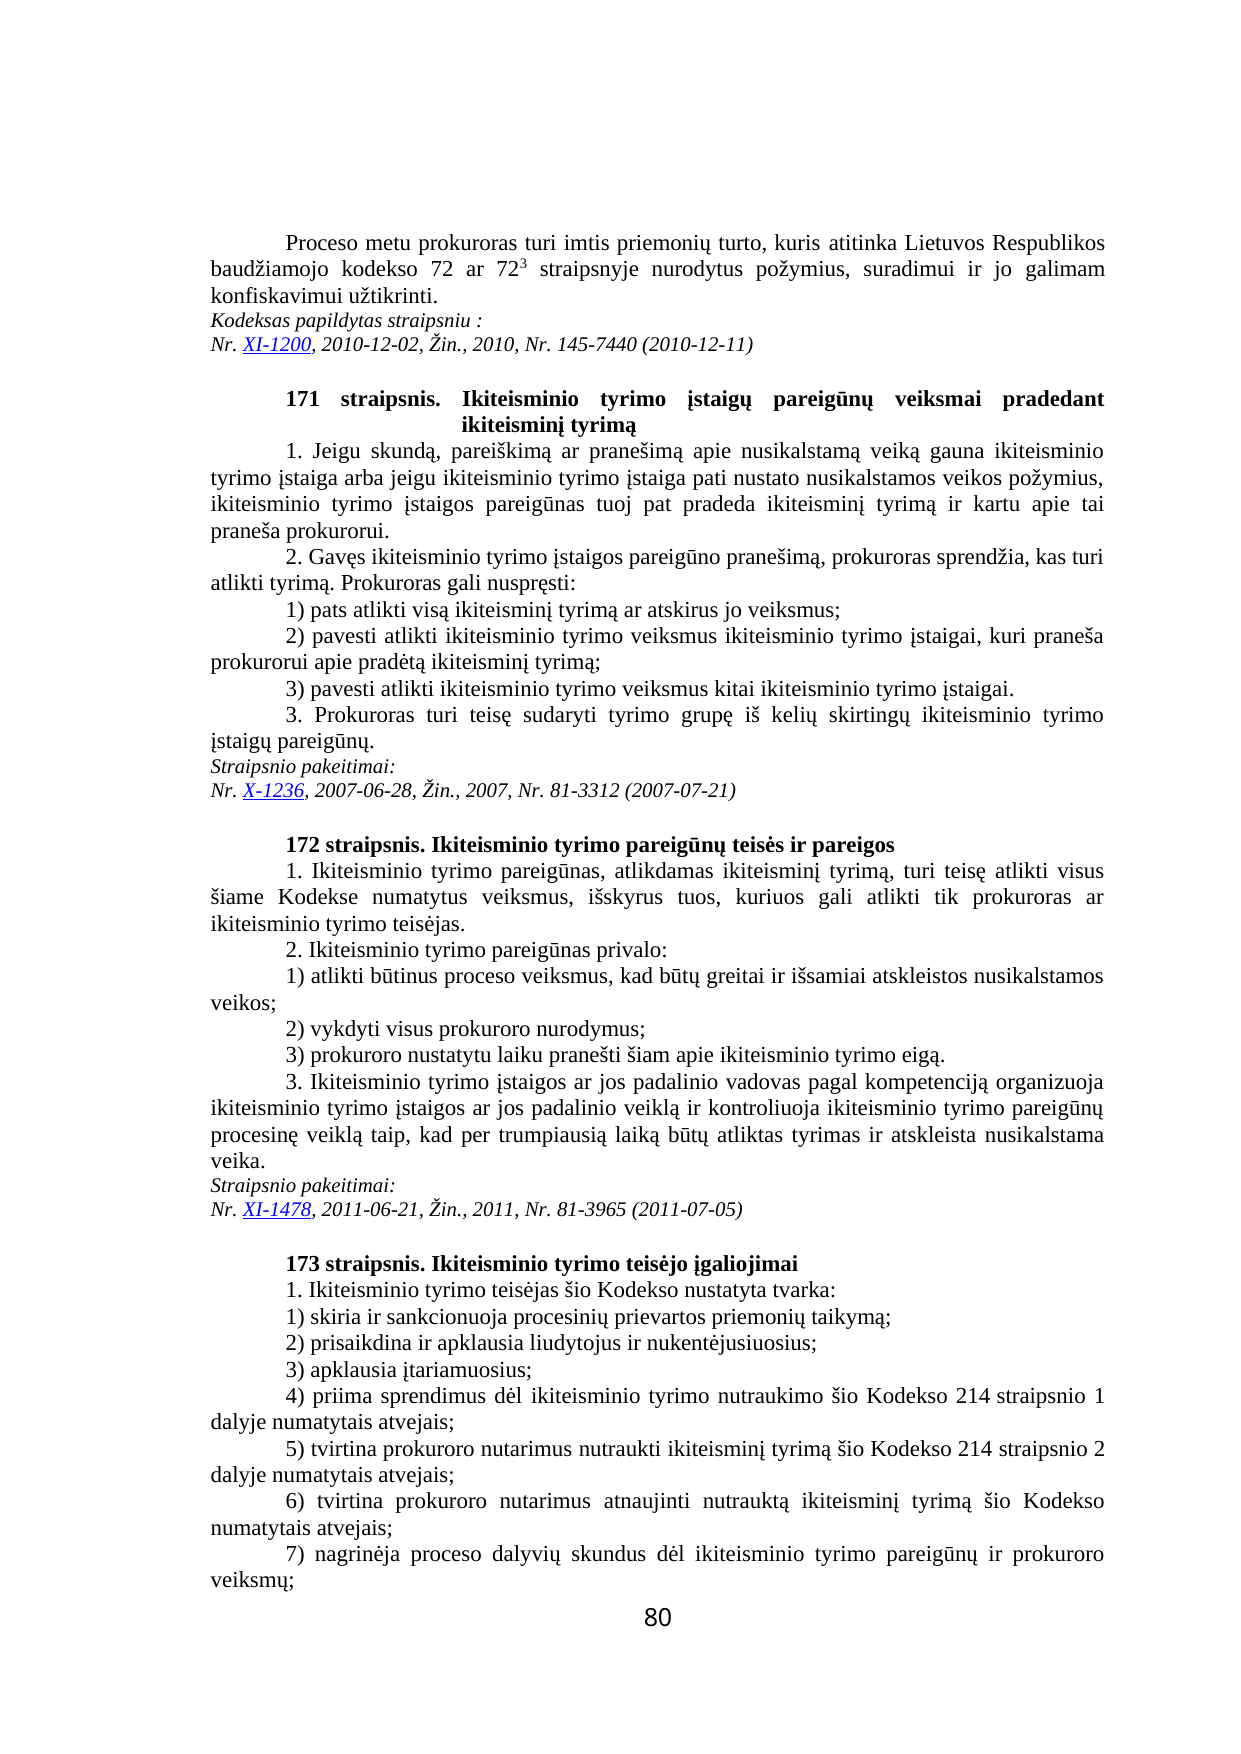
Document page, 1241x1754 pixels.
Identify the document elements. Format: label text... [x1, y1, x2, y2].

text 2) pavesti atlikti ikiteisminio tyrimo veiksmus ikiteisminio tyrimo įstaigai, kuri praneša prokurorui apie pradėtą ikiteisminį tyrimą; [210, 622, 1105, 675]
text 5) tvirtina prokuroro nutarimus nutraukti ikiteisminį tyrimą šio Kodekso 214 straipsnio 2 dalyje numatytais atvejais; [210, 1435, 1105, 1487]
text 1. Jeigu skundą, pareiškimą ar pranešimą apie nusikalstamą veiką gauna ikiteisminio tyrimo įstaiga arba jeigu ikiteisminio tyrimo įstaiga pati nustato nusikalstamos veikos požymius, ikiteisminio tyrimo įstaigos pareigūnas tuoj pat pradeda ikiteisminį tyrimą ir kartu apie tai praneša prokurorui. [210, 438, 1105, 543]
text 1) skiria ir sankcionuoja procesinių prievartos priemonių taikymą; [210, 1303, 1105, 1329]
text 4) priima sprendimus dėl ikiteisminio tyrimo nutraukimo šio Kodekso 214 straipsnio 1 dalyje numatytais atvejais; [210, 1382, 1105, 1435]
text Nr. XI-1200, 2010-12-02, Žin., 2010, Nr. 145-7440 (2010-12-11) [210, 332, 1105, 356]
text 172 straipsnis. Ikiteisminio tyrimo pareigūnų teisės ir pareigos [210, 831, 1105, 857]
text 1. Ikiteisminio tyrimo teisėjas šio Kodekso nustatyta tvarka: [210, 1277, 1105, 1303]
text 3) prokuroro nustatytu laiku pranešti šiam apie ikiteisminio tyrimo eigą. [210, 1042, 1105, 1068]
text Straipsnio pakeitimai: [210, 754, 1105, 778]
text 7) nagrinėja proceso dalyvių skundus dėl ikiteisminio tyrimo pareigūnų ir prokuroro veiksmų; [210, 1540, 1105, 1593]
text 2) vykdyti visus prokuroro nurodymus; [210, 1015, 1105, 1042]
text 2. Ikiteisminio tyrimo pareigūnas privalo: [210, 936, 1105, 962]
text 1. Ikiteisminio tyrimo pareigūnas, atlikdamas ikiteisminį tyrimą, turi teisę atlikti visus šiame Kodekse numatytus veiksmus, išskyrus tuos, kuriuos gali atlikti tik prokuroras ar ikiteisminio tyrimo teisėjas. [210, 857, 1105, 936]
text 171 straipsnis. Ikiteisminio tyrimo įstaigų pareigūnų veiksmai pradedant ikiteisminį tyrimą [285, 385, 1105, 438]
text Proceso metu prokuroras turi imtis priemonių turto, kuris atitinka Lietuvos Respublikos baudžiamojo kodekso 72 ar 723 straipsnyje nurodytus požymius, suradimui ir jo galimam konfiskavimui užtikrinti. [210, 229, 1105, 308]
text Kodeksas papildytas straipsniu : [210, 308, 1105, 332]
text 1) pats atlikti visą ikiteisminį tyrimą ar atskirus jo veiksmus; [210, 596, 1105, 622]
text Nr. X-1236, 2007-06-28, Žin., 2007, Nr. 81-3312 (2007-07-21) [210, 778, 1105, 802]
text 173 straipsnis. Ikiteisminio tyrimo teisėjo įgaliojimai [210, 1250, 1105, 1277]
text 3) apklausia įtariamuosius; [210, 1356, 1105, 1382]
text Nr. XI-1478, 2011-06-21, Žin., 2011, Nr. 81-3965 (2011-07-05) [210, 1197, 1105, 1221]
text 2) prisaikdina ir apklausia liudytojus ir nukentėjusiuosius; [210, 1329, 1105, 1356]
text 6) tvirtina prokuroro nutarimus atnaujinti nutrauktą ikiteisminį tyrimą šio Kodekso numatytais atvejais; [210, 1487, 1105, 1540]
text 3. Ikiteisminio tyrimo įstaigos ar jos padalinio vadovas pagal kompetenciją organizuoja ikiteisminio tyrimo įstaigos ar jos padalinio veiklą ir kontroliuoja ikiteisminio tyrimo pareigūnų procesinę veiklą taip, kad per trumpiausią laiką būtų atliktas tyrimas ir atskleista nusikalstama veika. [210, 1068, 1105, 1173]
text 3) pavesti atlikti ikiteisminio tyrimo veiksmus kitai ikiteisminio tyrimo įstaigai. [210, 675, 1105, 701]
text 2. Gavęs ikiteisminio tyrimo įstaigos pareigūno pranešimą, prokuroras sprendžia, kas turi atlikti tyrimą. Prokuroras gali nuspręsti: [210, 543, 1105, 596]
text 3. Prokuroras turi teisę sudaryti tyrimo grupę iš kelių skirtingų ikiteisminio tyrimo įstaigų pareigūnų. [210, 701, 1105, 754]
text 1) atlikti būtinus proceso veiksmus, kad būtų greitai ir išsamiai atskleistos nusikalstamos veikos; [210, 962, 1105, 1015]
text Straipsnio pakeitimai: [210, 1173, 1105, 1197]
